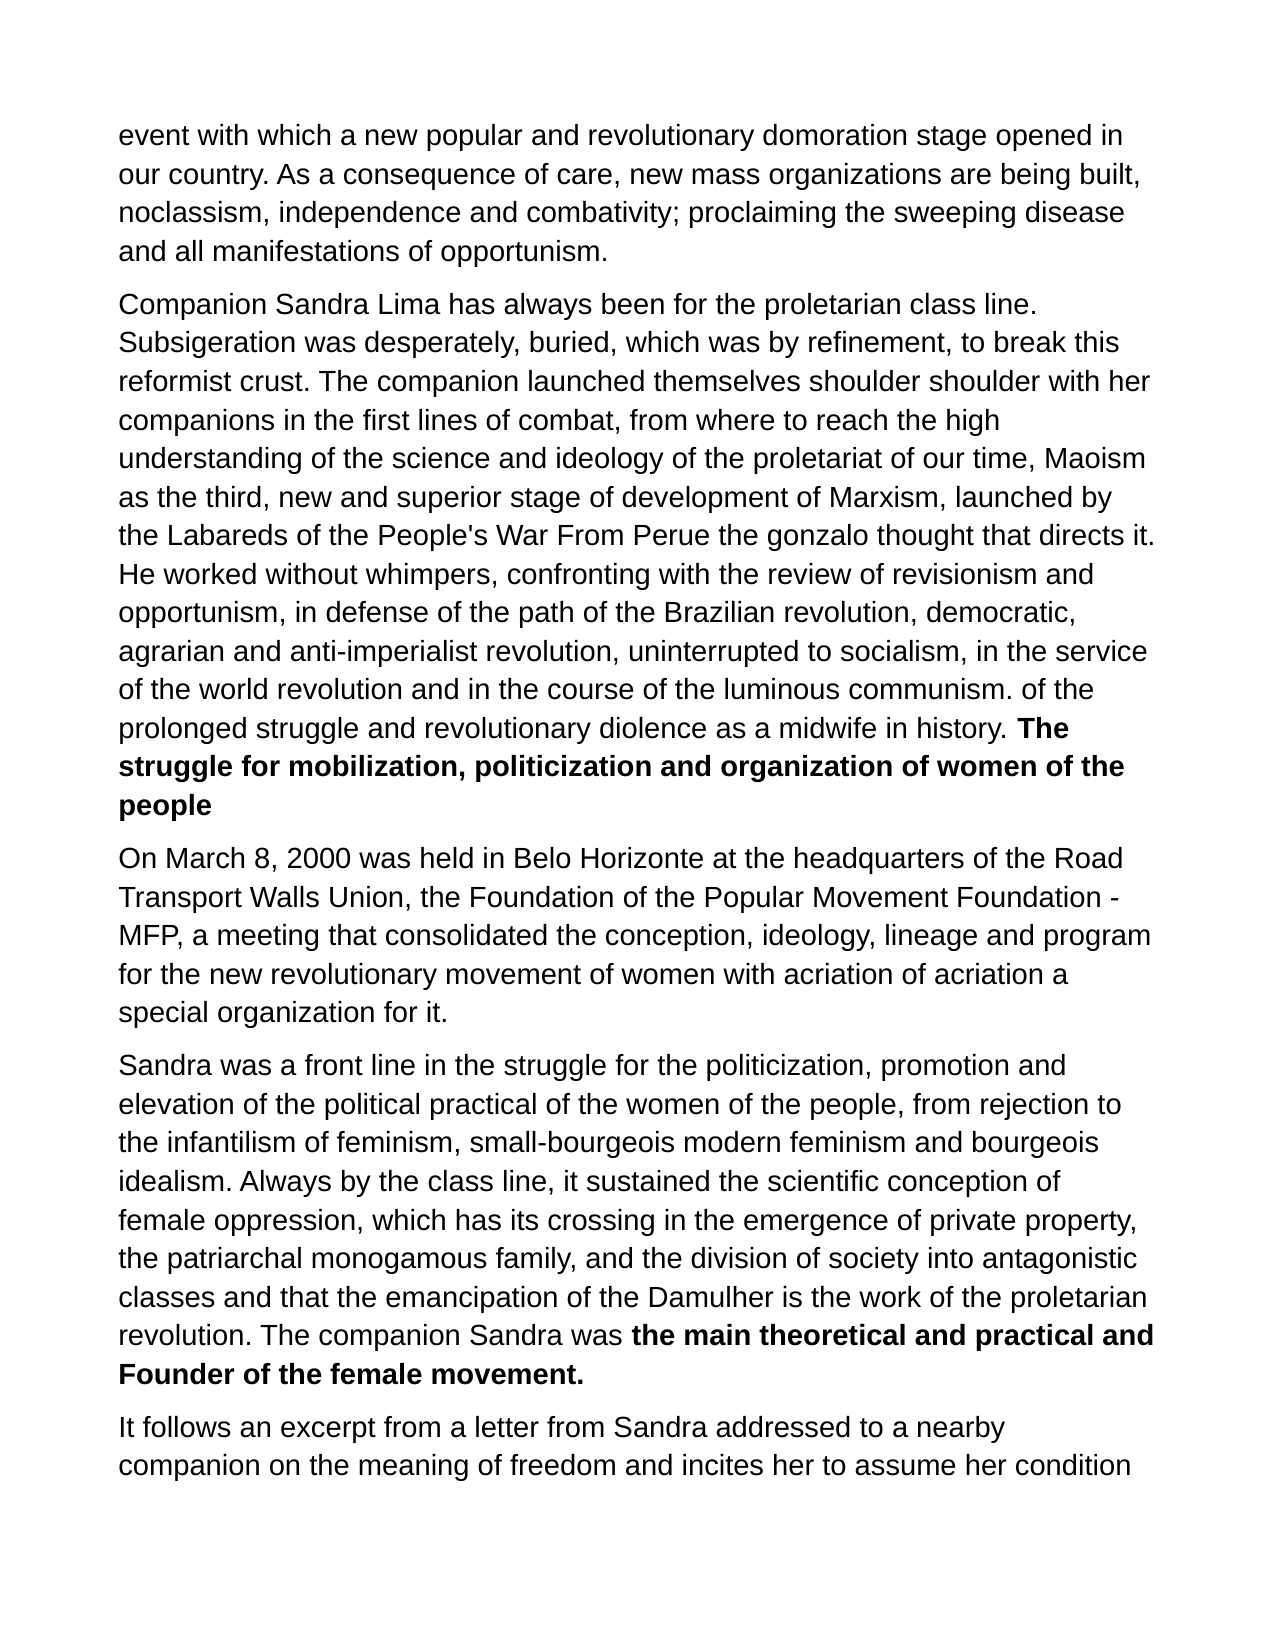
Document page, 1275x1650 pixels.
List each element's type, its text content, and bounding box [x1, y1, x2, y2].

text On March 8, 2000 was held in Belo Horizonte at the headquarters of the Road Transport Walls Union, the Foundation of the Popular Movement Foundation - MFP, a meeting that consolidated the conception, ideology, lineage and program for the new revolutionary movement of women with acriation of acriation a special organization for it. [118, 841, 1157, 1029]
text Sandra was a front line in the struggle for the politicization, promotion and elevation of the political practical of the women of the people, from rejection to the infantilism of feminism, small-bourgeois modern feminism and bourgeois idealism. Always by the class line, it sustained the scientific conception of female oppression, which has its crossing in the emergence of private property, the patriarchal monogamous family, and the division of society into antagonistic classes and that the emancipation of the Damulher is the work of the proletarian revolution. The companion Sandra was the main theoretical and practical and Founder of the female movement. [118, 1048, 1157, 1390]
text It follows an excerpt from a letter from Sandra addressed to a nearby companion on the meaning of freedom and incites her to assume her condition [118, 1410, 1157, 1482]
text event with which a new popular and revolutionary domoration stage opened in our country. As a consequence of care, new mass organizations are being built, noclassism, independence and combativity; proclaiming the sweeping disease and all manifestations of opportunism. [118, 118, 1157, 267]
text Companion Sandra Lima has always been for the proletarian class line. Subsigeration was desperately, buried, which was by refinement, to break this reformist crust. The companion launched themselves shoulder shoulder with her companions in the first lines of combat, from where to reach the high understanding of the science and ideology of the proletariat of our time, Maoism as the third, new and superior stage of development of Marxism, launched by the Labareds of the People's War From Perue the gonzalo thought that directs it. He worked without whimpers, confronting with the review of revisionism and opportunism, in defense of the path of the Brazilian revolution, democratic, agrarian and anti-imperialist revolution, uninterrupted to socialism, in the service of the world revolution and in the course of the luminous communism. of the prolonged struggle and revolutionary diolence as a midwife in history. The struggle for mobilization, politicization and organization of women of the people [118, 287, 1157, 821]
